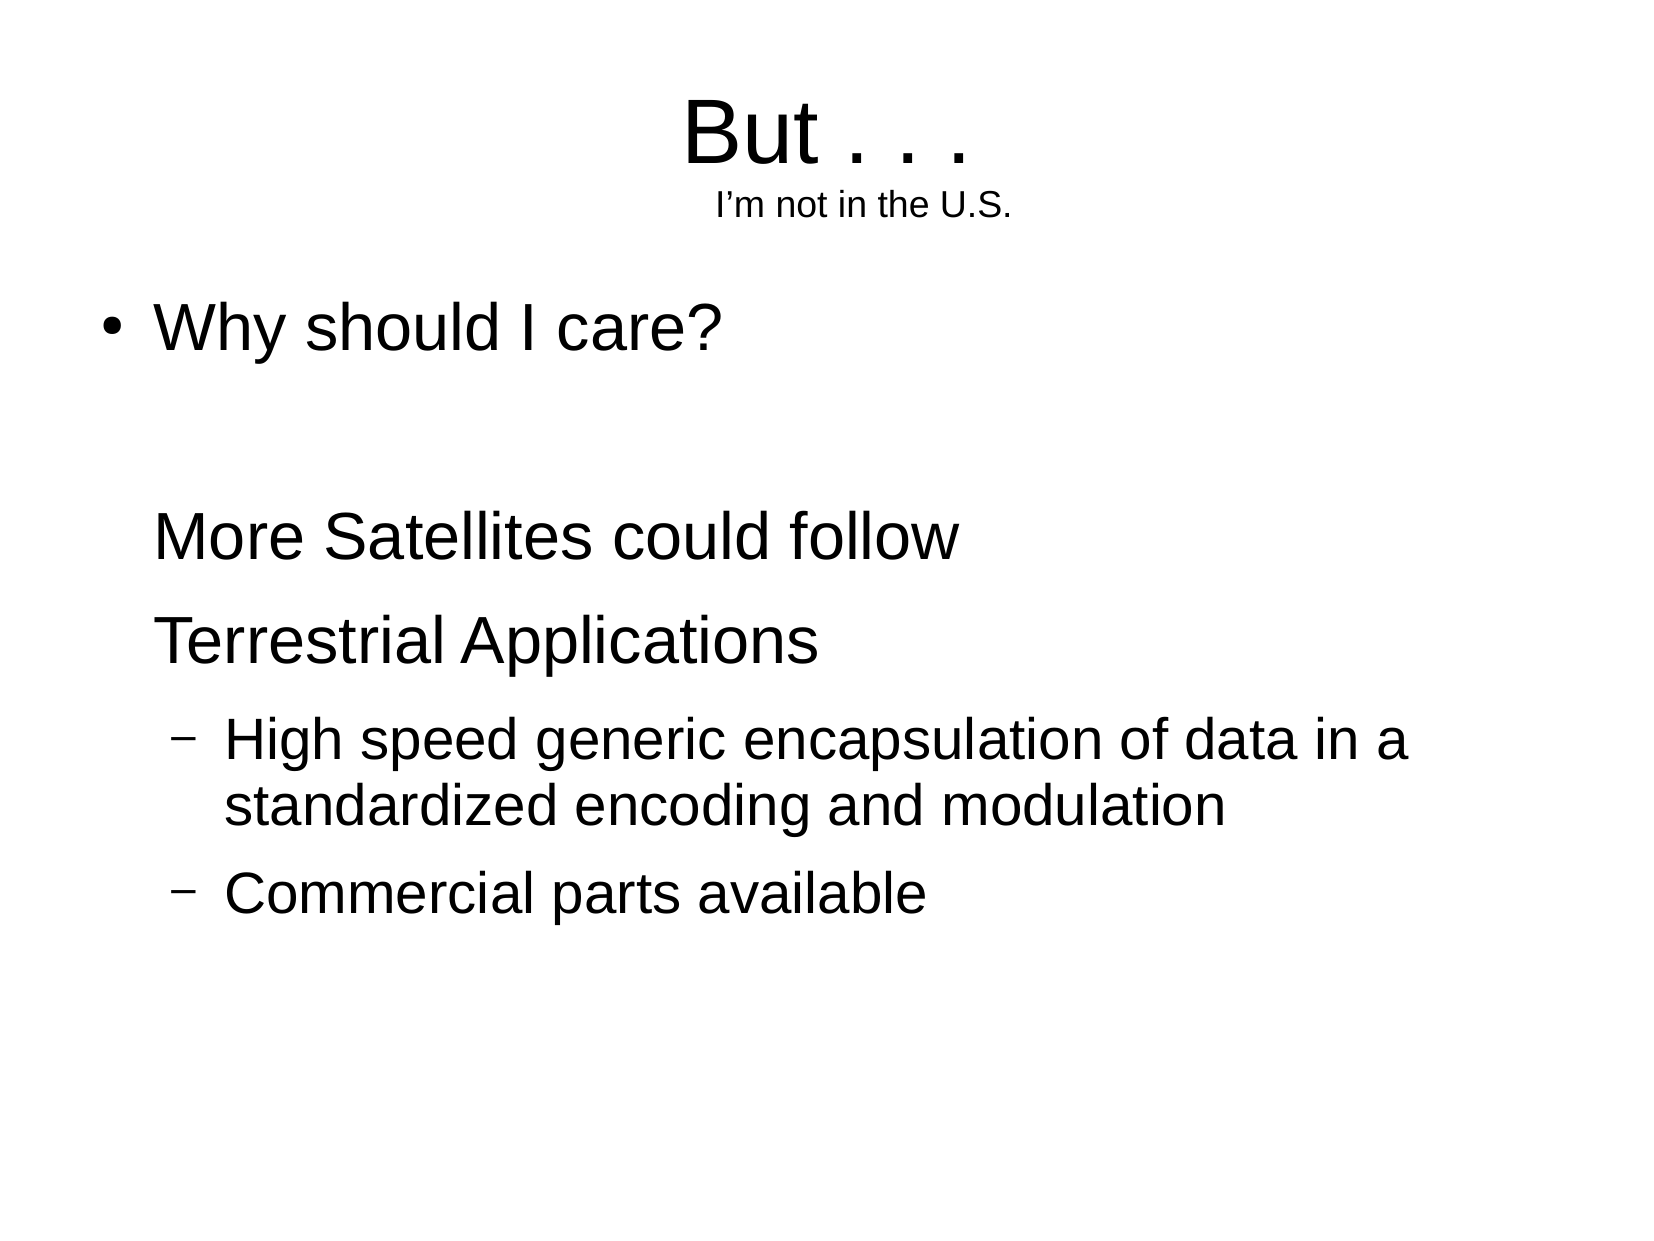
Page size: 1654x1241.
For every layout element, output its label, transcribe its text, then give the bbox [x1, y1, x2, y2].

title But . . . I’m not in the U.S. [82, 49, 1571, 257]
list Why should I care? More Satellites could follow Terrestrial Applications High speed generic encapsulation of data in a standardized encoding and modulation Commercial parts available [82, 290, 1571, 1010]
